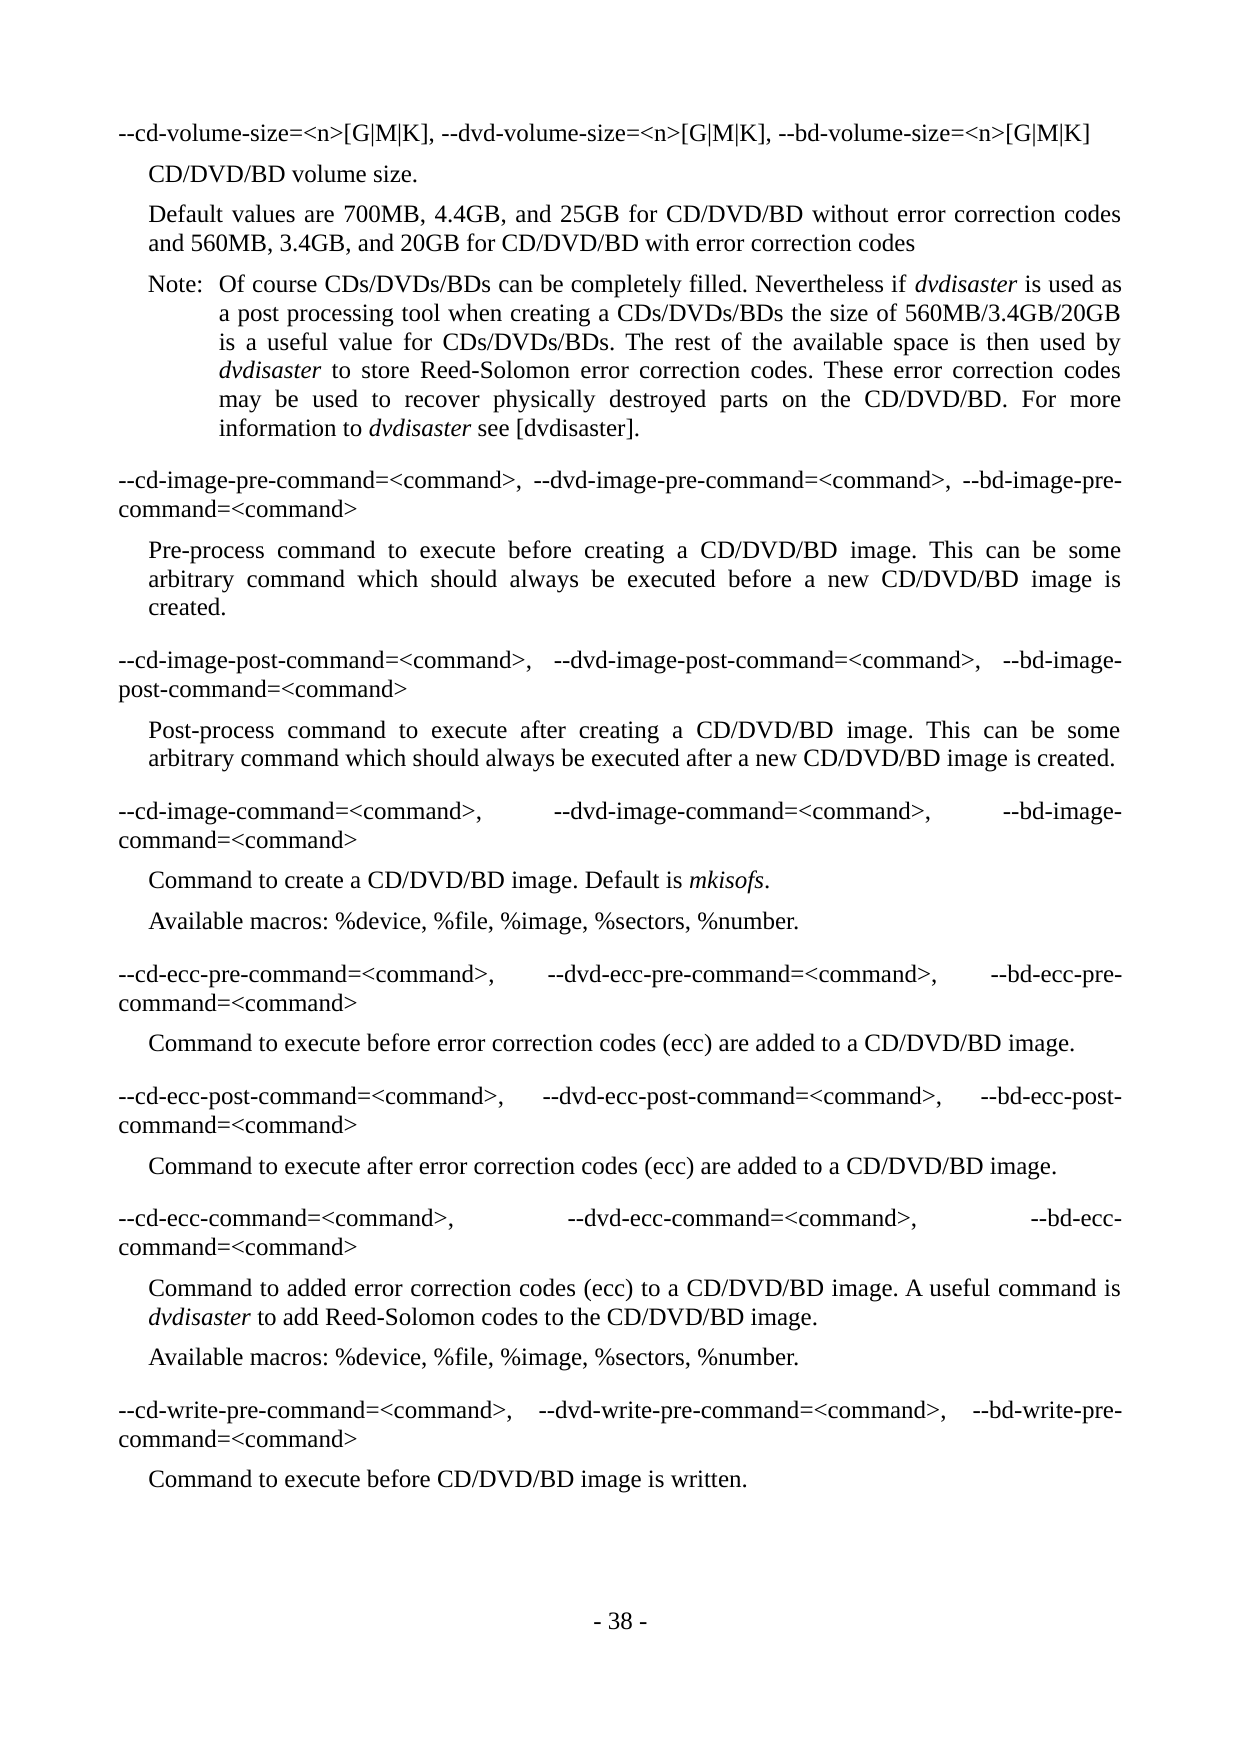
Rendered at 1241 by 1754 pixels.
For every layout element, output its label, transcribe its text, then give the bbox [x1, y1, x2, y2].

title --cd-ecc-pre-command=<command>, --dvd-ecc-pre-command=<command>, --bd-ecc-pre-command=<command> [118, 959, 1122, 1017]
text Post-process command to execute after creating a CD/DVD/BD image. This can be some arbitrary command which should always be executed after a new CD/DVD/BD image is created. [148, 715, 1122, 772]
title --cd-image-command=<command>, --dvd-image-command=<command>, --bd-image-command=<command> [118, 796, 1122, 854]
text Command to added error correction codes (ecc) to a CD/DVD/BD image. A useful command is dvdisaster to add Reed-Solomon codes to the CD/DVD/BD image. [148, 1273, 1122, 1330]
title --cd-image-pre-command=<command>, --dvd-image-pre-command=<command>, --bd-image-pre-command=<command> [118, 466, 1122, 523]
text Command to execute before CD/DVD/BD image is written. [148, 1464, 1122, 1493]
text Command to create a CD/DVD/BD image. Default is mkisofs. [148, 866, 1122, 894]
title --cd-write-pre-command=<command>, --dvd-write-pre-command=<command>, --bd-write-pre-command=<command> [118, 1395, 1122, 1453]
text Command to execute after error correction codes (ecc) are added to a CD/DVD/BD image. [148, 1151, 1122, 1179]
title --cd-ecc-post-command=<command>, --dvd-ecc-post-command=<command>, --bd-ecc-post-command=<command> [118, 1081, 1122, 1139]
text Available macros: %device, %file, %image, %sectors, %number. [148, 906, 1122, 935]
title --cd-volume-size=<n>[G|M|K], --dvd-volume-size=<n>[G|M|K], --bd-volume-size=<n>[G|M|K] [118, 118, 1122, 147]
title --cd-image-post-command=<command>, --dvd-image-post-command=<command>, --bd-image-post-command=<command> [118, 645, 1122, 703]
text CD/DVD/BD volume size. [148, 159, 1122, 188]
text Note: Of course CDs/DVDs/BDs can be completely filled. Nevertheless if dvdisaster is used as a post processing tool when creating a CDs/DVDs/BDs the size of 560MB/3.4GB/20GB is a useful value for CDs/DVDs/BDs. The rest of the available space is then used by dvdisaster to store Reed-Solomon error correction codes. These error correction codes may be used to recover physically destroyed parts on the CD/DVD/BD. For more information to dvdisaster see [dvdisaster]. [148, 269, 1122, 442]
text Command to execute before error correction codes (ecc) are added to a CD/DVD/BD image. [148, 1028, 1122, 1057]
text Default values are 700MB, 4.4GB, and 25GB for CD/DVD/BD without error correction codes and 560MB, 3.4GB, and 20GB for CD/DVD/BD with error correction codes [148, 199, 1122, 257]
text Pre-process command to execute before creating a CD/DVD/BD image. This can be some arbitrary command which should always be executed before a new CD/DVD/BD image is created. [148, 535, 1122, 621]
text Available macros: %device, %file, %image, %sectors, %number. [148, 1342, 1122, 1371]
title --cd-ecc-command=<command>, --dvd-ecc-command=<command>, --bd-ecc-command=<command> [118, 1203, 1122, 1261]
